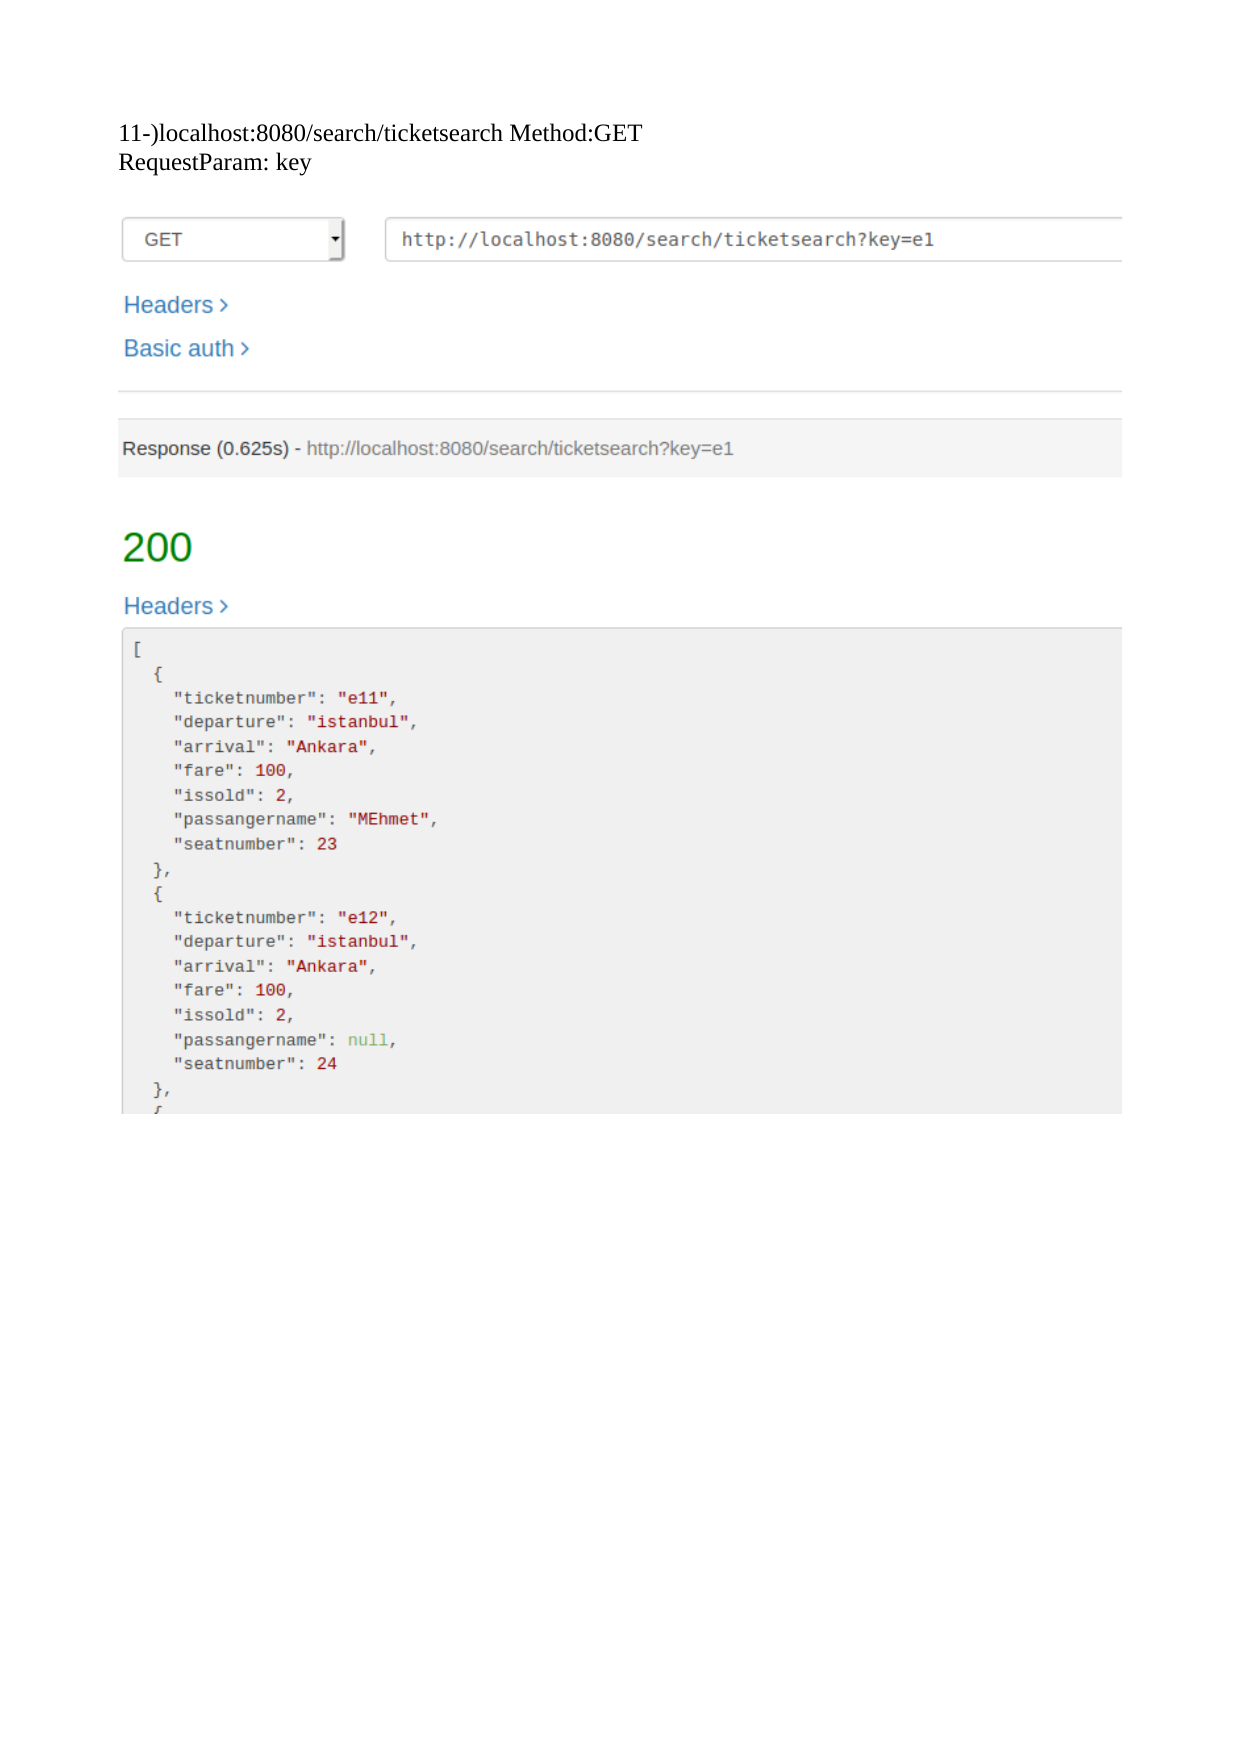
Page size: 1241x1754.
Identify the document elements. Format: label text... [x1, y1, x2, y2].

picture [118, 204, 1123, 1114]
text 11-)localhost:8080/search/ticketsearch Method:GET [118, 118, 1122, 147]
text RequestParam: key [118, 147, 1122, 176]
